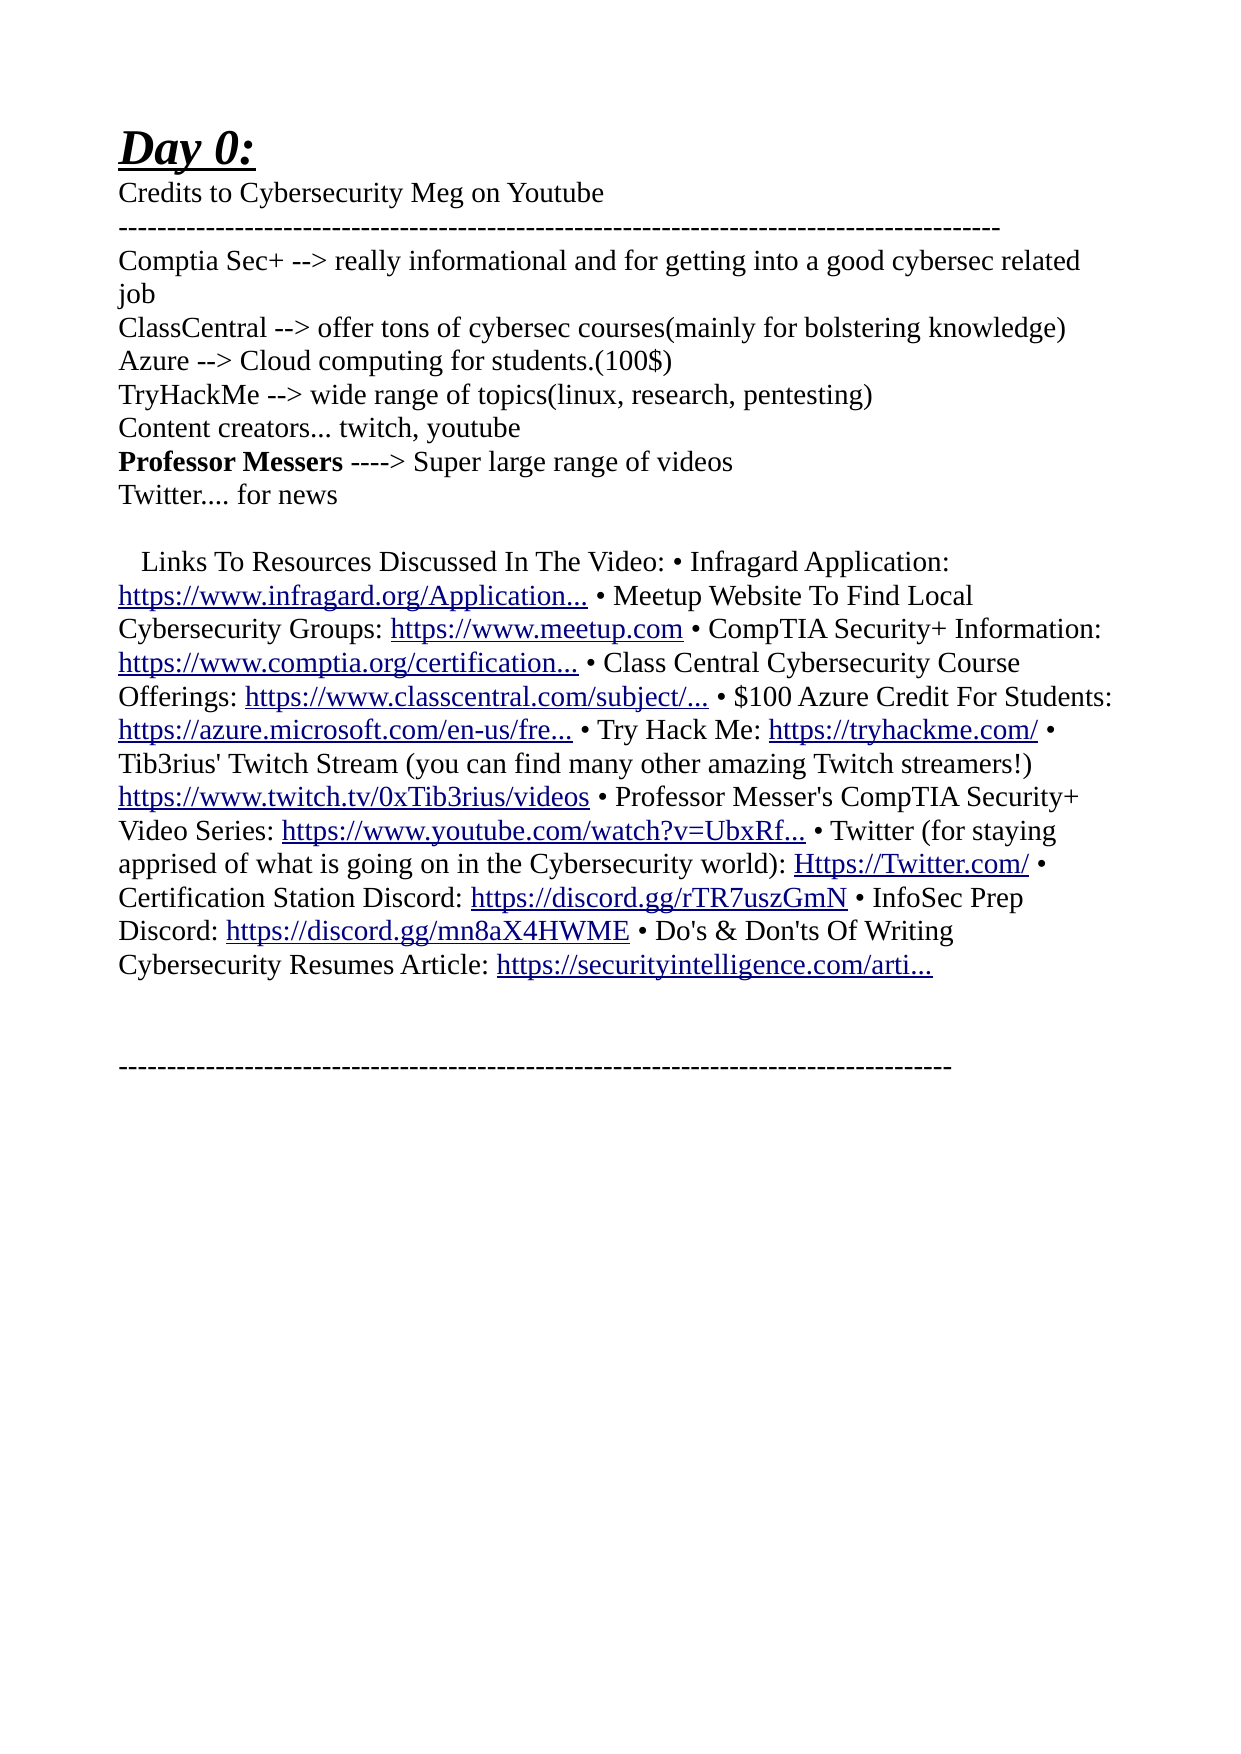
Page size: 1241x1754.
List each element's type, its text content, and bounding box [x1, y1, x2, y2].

text -------------------------------------------------------------------------------------- [118, 1048, 1122, 1081]
text Day 0: [118, 118, 1122, 176]
text Twitter.... for news [118, 477, 1122, 511]
text ------------------------------------------------------------------------------------------- [118, 209, 1122, 243]
text 📌Links To Resources Discussed In The Video: • Infragard Application: https://www.infragard.org/Application...​ • Meetup Website To Find Local Cybersecurity Groups: https://www.meetup.com​ • CompTIA Security+ Information: https://www.comptia.org/certification...​ • Class Central Cybersecurity Course Offerings: https://www.classcentral.com/subject/...​ • $100 Azure Credit For Students: https://azure.microsoft.com/en-us/fre...​ • Try Hack Me: https://tryhackme.com/​ • Tib3rius' Twitch Stream (you can find many other amazing Twitch streamers!) https://www.twitch.tv/0xTib3rius/videos​ • Professor Messer's CompTIA Security+ Video Series: https://www.youtube.com/watch?v=UbxRf...​ • Twitter (for staying apprised of what is going on in the Cybersecurity world): Https://Twitter.com/​ • Certification Station Discord: https://discord.gg/rTR7uszGmN​ • InfoSec Prep Discord: https://discord.gg/mn8aX4HWME​ • Do's & Don'ts Of Writing Cybersecurity Resumes Article: https://securityintelligence.com/arti...​ [118, 544, 1122, 981]
text Content creators... twitch, youtube [118, 410, 1122, 444]
text Comptia Sec+ --> really informational and for getting into a good cybersec related job [118, 243, 1122, 310]
text ClassCentral --> offer tons of cybersec courses(mainly for bolstering knowledge) [118, 310, 1122, 343]
text Azure --> Cloud computing for students.(100$) [118, 343, 1122, 377]
text TryHackMe --> wide range of topics(linux, research, pentesting) [118, 377, 1122, 410]
text Professor Messers ----> Super large range of videos [118, 444, 1122, 477]
text Credits to Cybersecurity Meg on Youtube [118, 176, 1122, 209]
